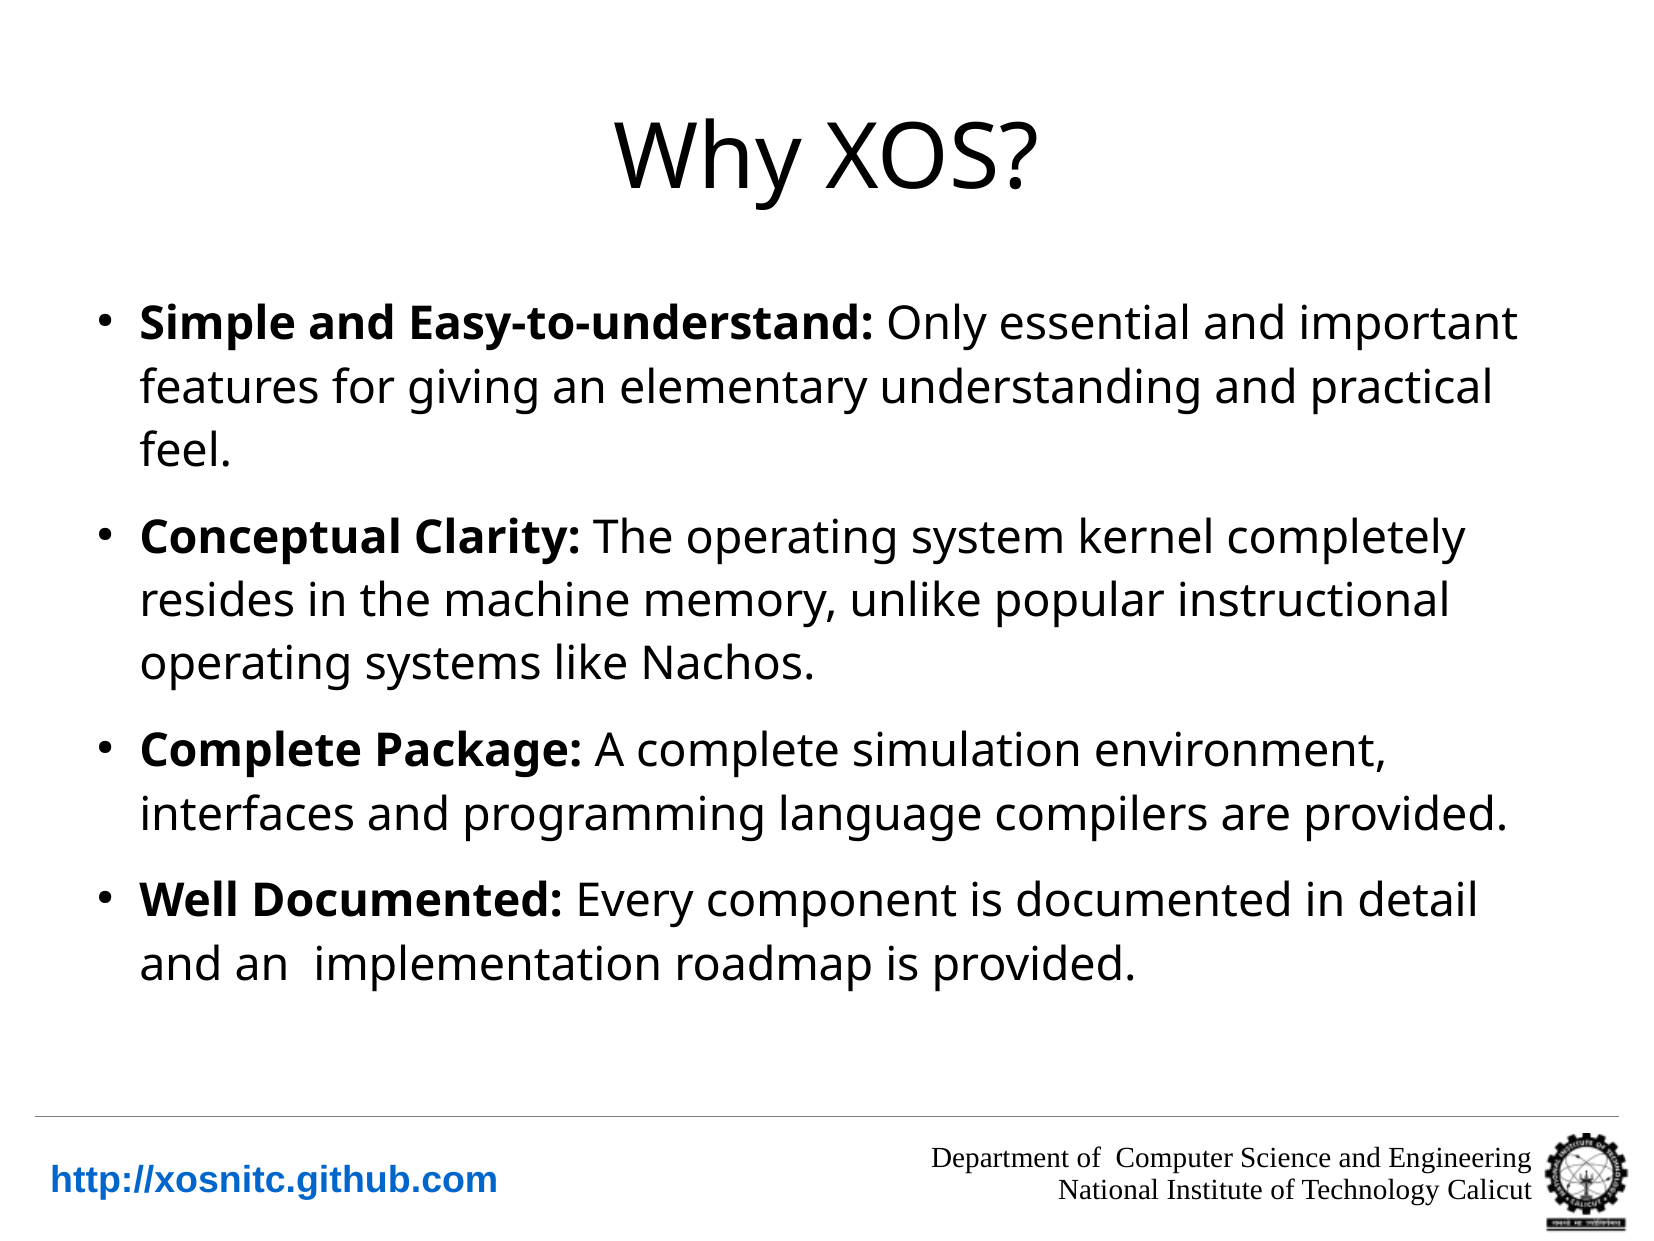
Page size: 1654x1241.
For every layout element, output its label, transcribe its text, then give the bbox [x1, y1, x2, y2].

list Simple and Easy-to-understand: Only essential and important features for giving an elementary understanding and practical feel. Conceptual Clarity: The operating system kernel completely resides in the machine memory, unlike popular instructional operating systems like Nachos. Complete Package: A complete simulation environment, interfaces and programming language compilers are provided. Well Documented: Every component is documented in detail and an implementation roadmap is provided. [82, 290, 1538, 1010]
picture [1542, 1133, 1630, 1234]
title Why XOS? [82, 49, 1571, 257]
